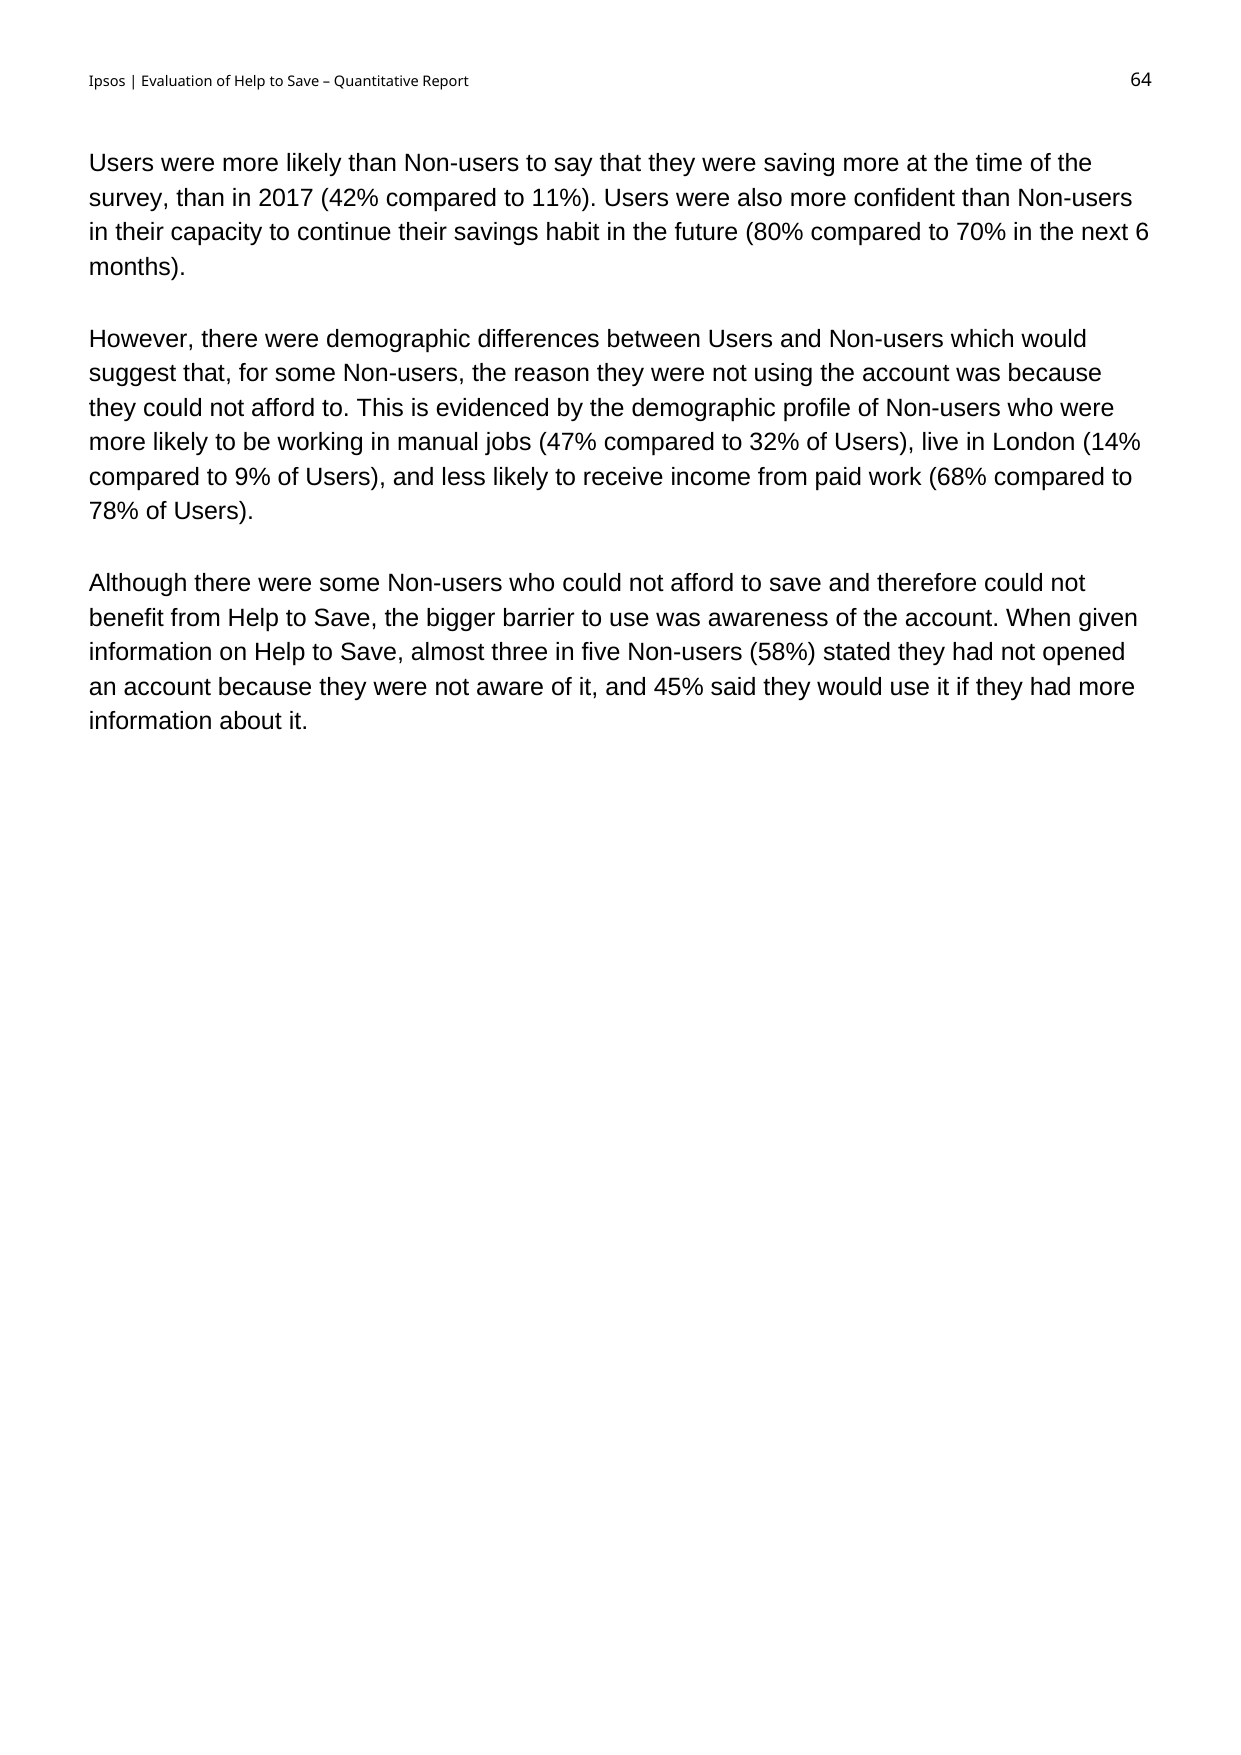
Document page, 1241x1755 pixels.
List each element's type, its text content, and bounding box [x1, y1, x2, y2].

list Users were more likely than Non-users to say that they were saving more at the time of the survey, than in 2017 (42% compared to 11%). Users were also more confident than Non-users in their capacity to continue their savings habit in the future (80% compared to 70% in the next 6 months). [89, 148, 1152, 281]
text Although there were some Non-users who could not afford to save and therefore could not benefit from Help to Save, the bigger barrier to use was awareness of the account. When given information on Help to Save, almost three in five Non-users (58%) stated they had not opened an account because they were not aware of it, and 45% said they would use it if they had more information about it. [89, 568, 1152, 735]
list However, there were demographic differences between Users and Non-users which would suggest that, for some Non-users, the reason they were not using the account was because they could not afford to. This is evidenced by the demographic profile of Non-users who were more likely to be working in manual jobs (47% compared to 32% of Users), live in London (14% compared to 9% of Users), and less likely to receive income from paid work (68% compared to 78% of Users). [89, 324, 1152, 525]
